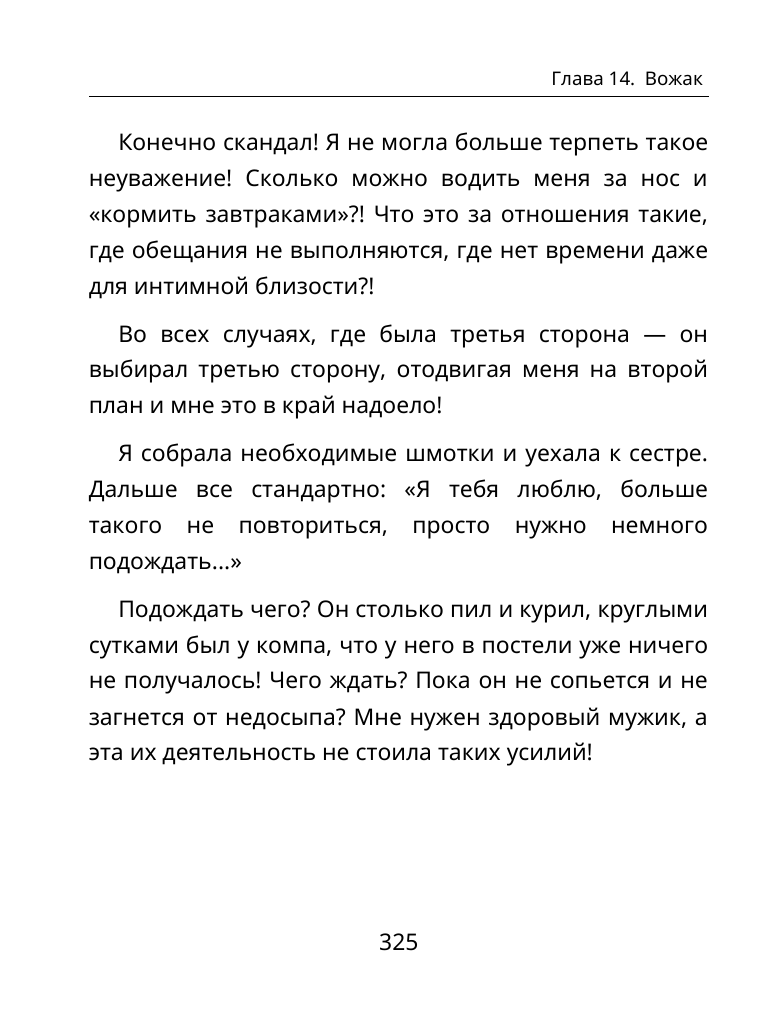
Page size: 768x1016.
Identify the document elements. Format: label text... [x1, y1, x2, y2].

text Во всех случаях, где была третья сторона — он выбирал третью сторону, отодвигая меня на второй план и мне это в край надоело! [88, 317, 709, 421]
text Я собрала необходимые шмотки и уехала к сестре. Дальше все стандартно: «Я тебя люблю, больше такого не повториться, просто нужно немного подождать...» [88, 437, 709, 576]
text Подождать чего? Он столько пил и курил, круглыми сутками был у компа, что у него в постели уже ничего не получалось! Чего ждать? Пока он не сопьется и не загнется от недосыпа? Мне нужен здоровый мужик, а эта их деятельность не стоила таких усилий! [88, 593, 709, 768]
text Конечно скандал! Я не могла больше терпеть такое неуважение! Сколько можно водить меня за нос и «кормить завтраками»?! Что это за отношения такие, где обещания не выполняются, где нет времени даже для интимной близости?! [88, 126, 709, 301]
